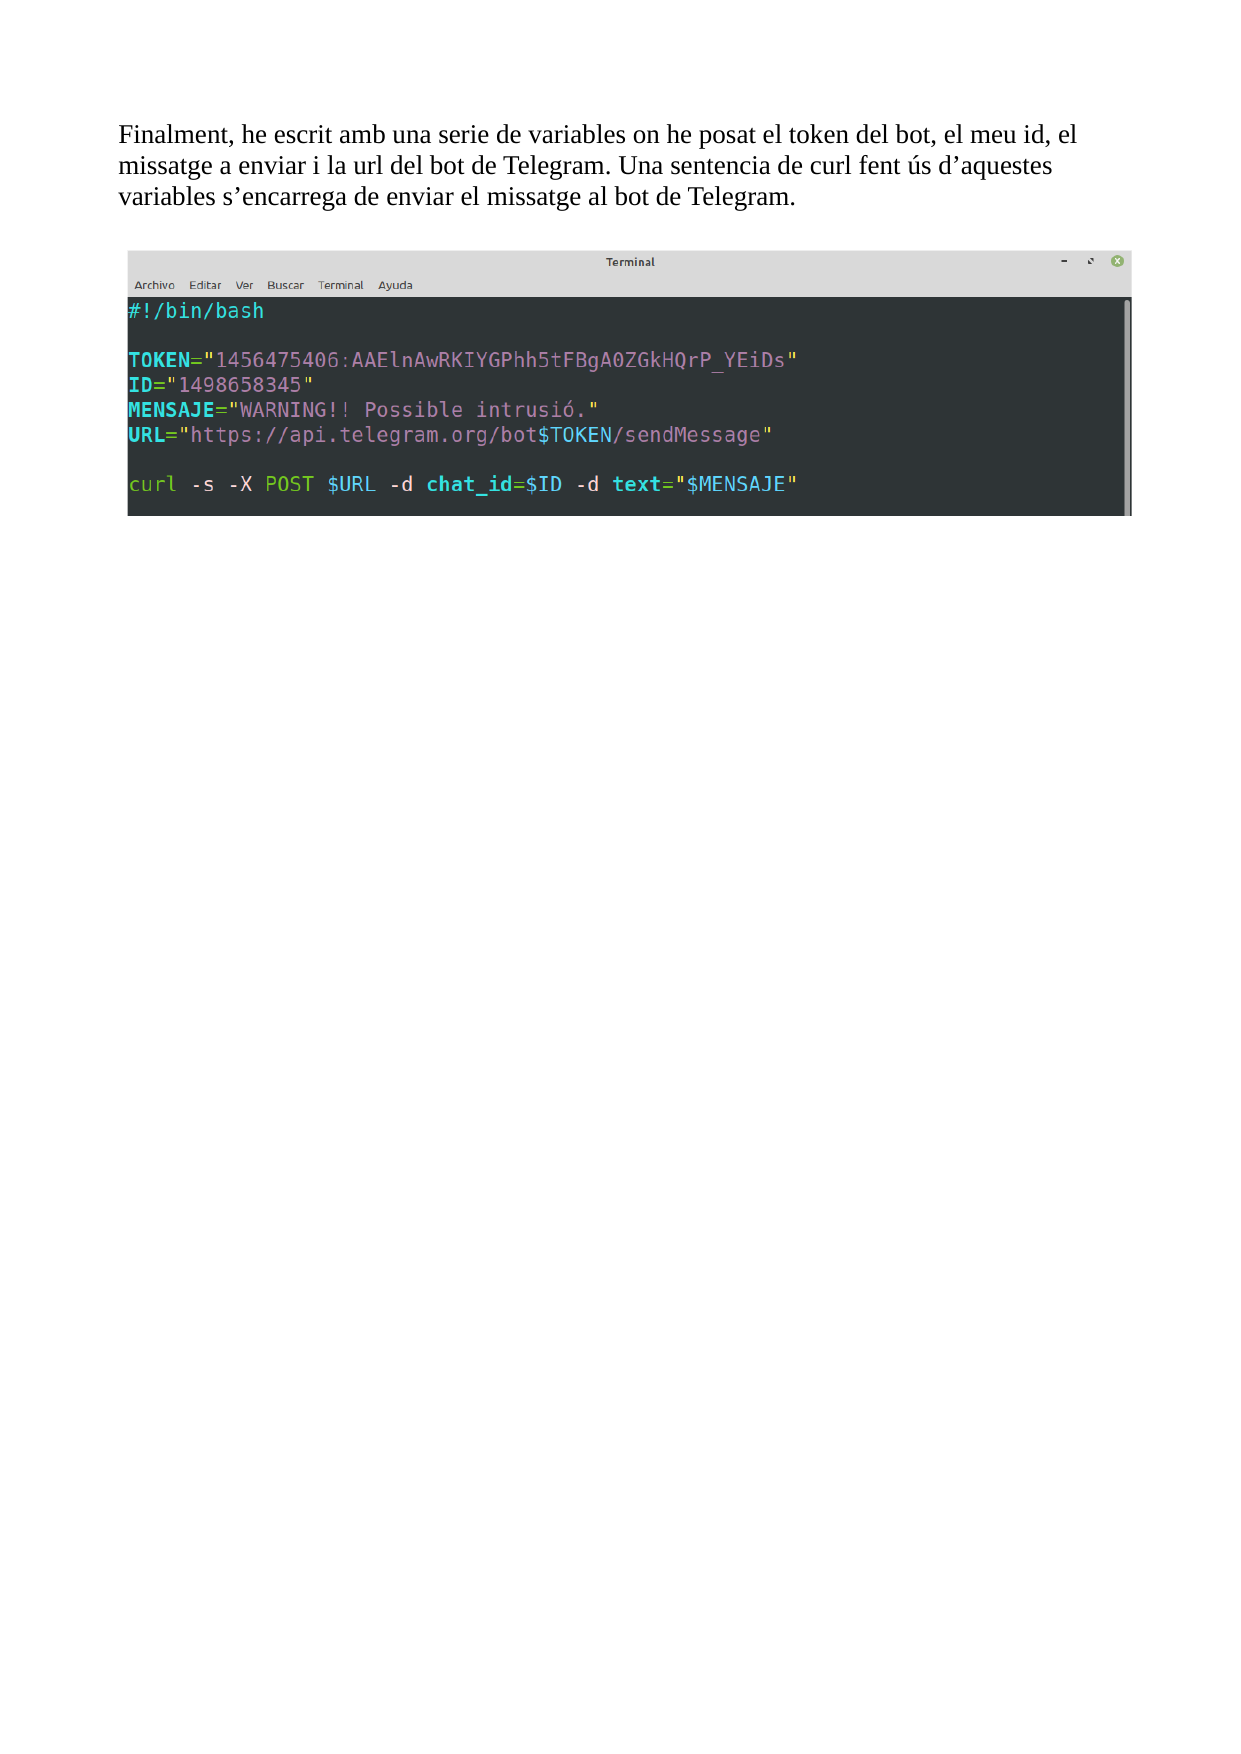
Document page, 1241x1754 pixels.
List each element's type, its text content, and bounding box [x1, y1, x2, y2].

text Finalment, he escrit amb una serie de variables on he posat el token del bot, el meu id, el missatge a enviar i la url del bot de Telegram. Una sentencia de curl fent ús d’aquestes variables s’encarrega de enviar el missatge al bot de Telegram. [118, 118, 1122, 212]
picture [127, 250, 1132, 516]
